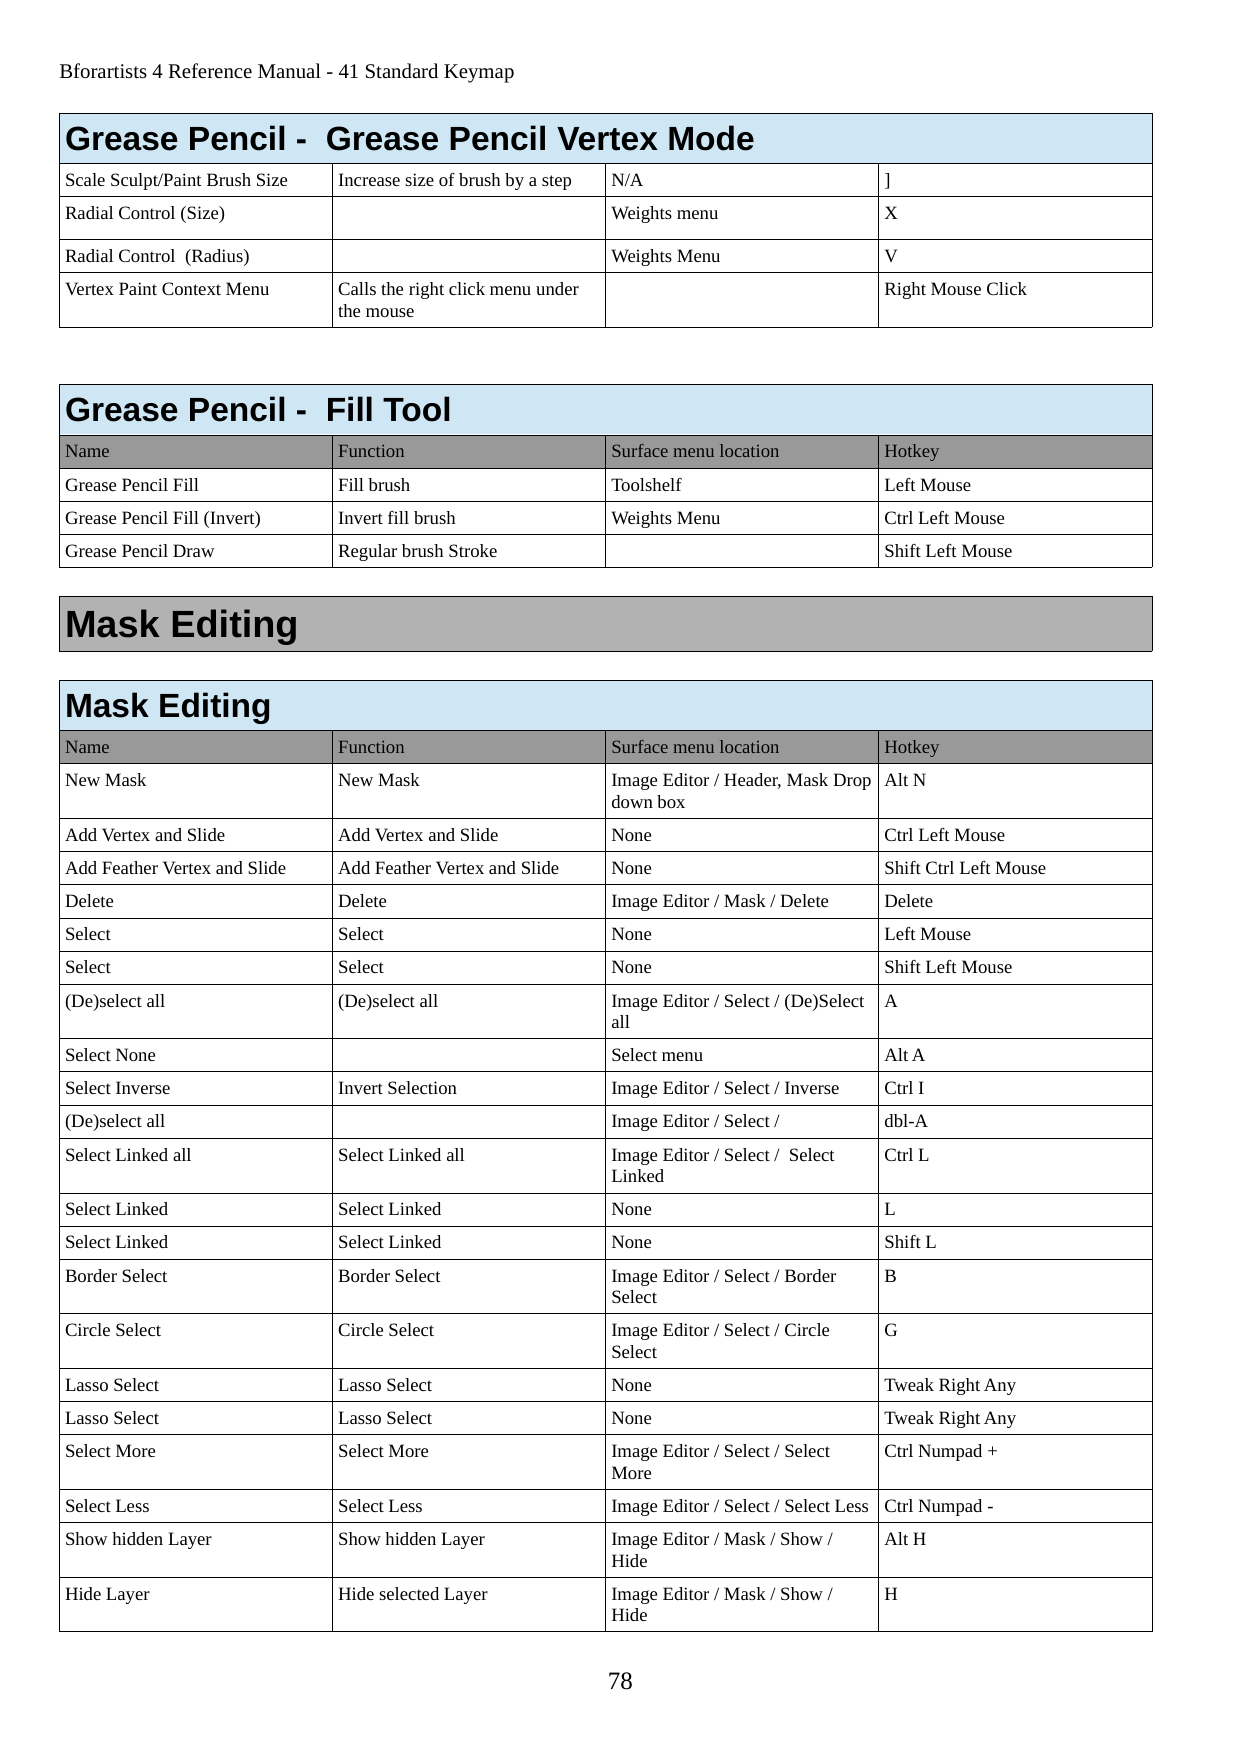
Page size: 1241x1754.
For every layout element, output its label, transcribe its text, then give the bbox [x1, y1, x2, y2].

table_cell Function [333, 436, 605, 468]
table_cell Ctrl Left Mouse [879, 819, 1152, 851]
table_cell N/A [606, 164, 878, 196]
table_cell Grease Pencil Draw [60, 535, 332, 567]
table_cell None [606, 852, 878, 884]
table_cell (De)select all [60, 1106, 332, 1138]
table_cell Invert fill brush [333, 502, 605, 534]
table_cell Fill brush [333, 469, 605, 501]
table_cell Select Inverse [60, 1072, 332, 1104]
table_cell Increase size of brush by a step [333, 164, 605, 196]
table_cell Select Linked [333, 1227, 605, 1259]
table_cell Select Linked all [60, 1139, 332, 1192]
table_cell Select [333, 952, 605, 984]
table_cell X [879, 197, 1152, 239]
table_cell Select Linked all [333, 1139, 605, 1192]
table_cell Vertex Paint Context Menu [60, 273, 332, 327]
table_cell Select Linked [333, 1194, 605, 1226]
table_cell Image Editor / Select / Select More [606, 1435, 878, 1489]
table_cell Image Editor / Select / Circle Select [606, 1314, 878, 1368]
table_cell Lasso Select [60, 1369, 332, 1401]
table_cell Image Editor / Select / (De)Select all [606, 985, 878, 1038]
table_cell Lasso Select [333, 1369, 605, 1401]
table_cell [606, 535, 878, 567]
table_cell Image Editor / Select / Select Less [606, 1490, 878, 1522]
table_cell H [879, 1578, 1152, 1631]
table_cell Circle Select [333, 1314, 605, 1368]
table_cell None [606, 1194, 878, 1226]
table_cell Select Linked [60, 1194, 332, 1226]
table_cell None [606, 1227, 878, 1259]
table_cell Select Less [333, 1490, 605, 1522]
table_cell [606, 273, 878, 327]
table_cell [333, 1106, 605, 1138]
table_cell Delete [879, 885, 1152, 917]
table_cell Add Feather Vertex and Slide [333, 852, 605, 884]
table_cell Tweak Right Any [879, 1402, 1152, 1434]
table_cell L [879, 1194, 1152, 1226]
table_cell None [606, 952, 878, 984]
table_cell Left Mouse [879, 469, 1152, 501]
table_cell Ctrl Numpad - [879, 1490, 1152, 1522]
table_cell Surface menu location [606, 731, 878, 763]
table_cell Image Editor / Select / Inverse [606, 1072, 878, 1104]
table_cell Alt A [879, 1039, 1152, 1071]
table_cell None [606, 1369, 878, 1401]
table_cell Border Select [333, 1260, 605, 1313]
table_cell Shift Left Mouse [879, 952, 1152, 984]
table_cell Select [60, 952, 332, 984]
table_cell Image Editor / Mask / Show / Hide [606, 1523, 878, 1577]
table_cell Shift L [879, 1227, 1152, 1259]
table_cell Select None [60, 1039, 332, 1071]
table_cell Show hidden Layer [60, 1523, 332, 1577]
table_header Grease Pencil - Fill Tool [60, 385, 1152, 434]
table_cell Add Vertex and Slide [333, 819, 605, 851]
table_cell V [879, 240, 1152, 272]
table_header Mask Editing [60, 681, 1152, 730]
table_cell Circle Select [60, 1314, 332, 1368]
table_header Grease Pencil - Grease Pencil Vertex Mode [60, 114, 1152, 163]
table_cell [333, 197, 605, 239]
table_cell Select menu [606, 1039, 878, 1071]
table_cell Hotkey [879, 731, 1152, 763]
table_cell Image Editor / Select / Select Linked [606, 1139, 878, 1192]
table_cell Image Editor / Mask / Show / Hide [606, 1578, 878, 1631]
table_cell [333, 1039, 605, 1071]
table_cell Weights menu [606, 197, 878, 239]
table_cell B [879, 1260, 1152, 1313]
table_cell Select More [333, 1435, 605, 1489]
table_cell (De)select all [333, 985, 605, 1038]
table_cell Grease Pencil Fill [60, 469, 332, 501]
table_cell Add Feather Vertex and Slide [60, 852, 332, 884]
table_cell Image Editor / Mask / Delete [606, 885, 878, 917]
table_cell Ctrl L [879, 1139, 1152, 1192]
table_cell [333, 240, 605, 272]
table_cell Invert Selection [333, 1072, 605, 1104]
table_cell Calls the right click menu under the mouse [333, 273, 605, 327]
table_cell Radial Control (Radius) [60, 240, 332, 272]
table_cell Grease Pencil Fill (Invert) [60, 502, 332, 534]
table_cell None [606, 919, 878, 951]
table_cell Lasso Select [333, 1402, 605, 1434]
table_cell Surface menu location [606, 436, 878, 468]
table_cell Name [60, 436, 332, 468]
table_cell dbl-A [879, 1106, 1152, 1138]
table_cell Ctrl Left Mouse [879, 502, 1152, 534]
table_cell Alt H [879, 1523, 1152, 1577]
table_cell Name [60, 731, 332, 763]
table_header Mask Editing [60, 597, 1152, 651]
table_cell Weights Menu [606, 240, 878, 272]
table_cell Function [333, 731, 605, 763]
table_cell Image Editor / Select / [606, 1106, 878, 1138]
table_cell Tweak Right Any [879, 1369, 1152, 1401]
table_cell A [879, 985, 1152, 1038]
table_cell Toolshelf [606, 469, 878, 501]
table_cell Radial Control (Size) [60, 197, 332, 239]
table_cell Image Editor / Header, Mask Drop down box [606, 764, 878, 818]
table_cell G [879, 1314, 1152, 1368]
table_cell Regular brush Stroke [333, 535, 605, 567]
table_cell Add Vertex and Slide [60, 819, 332, 851]
table_cell (De)select all [60, 985, 332, 1038]
table_cell Hide Layer [60, 1578, 332, 1631]
table_cell Border Select [60, 1260, 332, 1313]
table_cell ] [879, 164, 1152, 196]
table_cell New Mask [60, 764, 332, 818]
table_cell Select Linked [60, 1227, 332, 1259]
table_cell Ctrl Numpad + [879, 1435, 1152, 1489]
table_cell Alt N [879, 764, 1152, 818]
table_cell Ctrl I [879, 1072, 1152, 1104]
table_cell None [606, 819, 878, 851]
table_cell Select More [60, 1435, 332, 1489]
table_cell Scale Sculpt/Paint Brush Size [60, 164, 332, 196]
table_cell Select [333, 919, 605, 951]
table_cell Show hidden Layer [333, 1523, 605, 1577]
table_cell Image Editor / Select / Border Select [606, 1260, 878, 1313]
table_cell Left Mouse [879, 919, 1152, 951]
table_cell Delete [60, 885, 332, 917]
table_cell Lasso Select [60, 1402, 332, 1434]
table_cell Delete [333, 885, 605, 917]
table_cell Hide selected Layer [333, 1578, 605, 1631]
table_cell Weights Menu [606, 502, 878, 534]
table_cell New Mask [333, 764, 605, 818]
table_cell Select [60, 919, 332, 951]
table_cell Hotkey [879, 436, 1152, 468]
table_cell None [606, 1402, 878, 1434]
table_cell Select Less [60, 1490, 332, 1522]
table_cell Shift Ctrl Left Mouse [879, 852, 1152, 884]
table_cell Right Mouse Click [879, 273, 1152, 327]
table_cell Shift Left Mouse [879, 535, 1152, 567]
